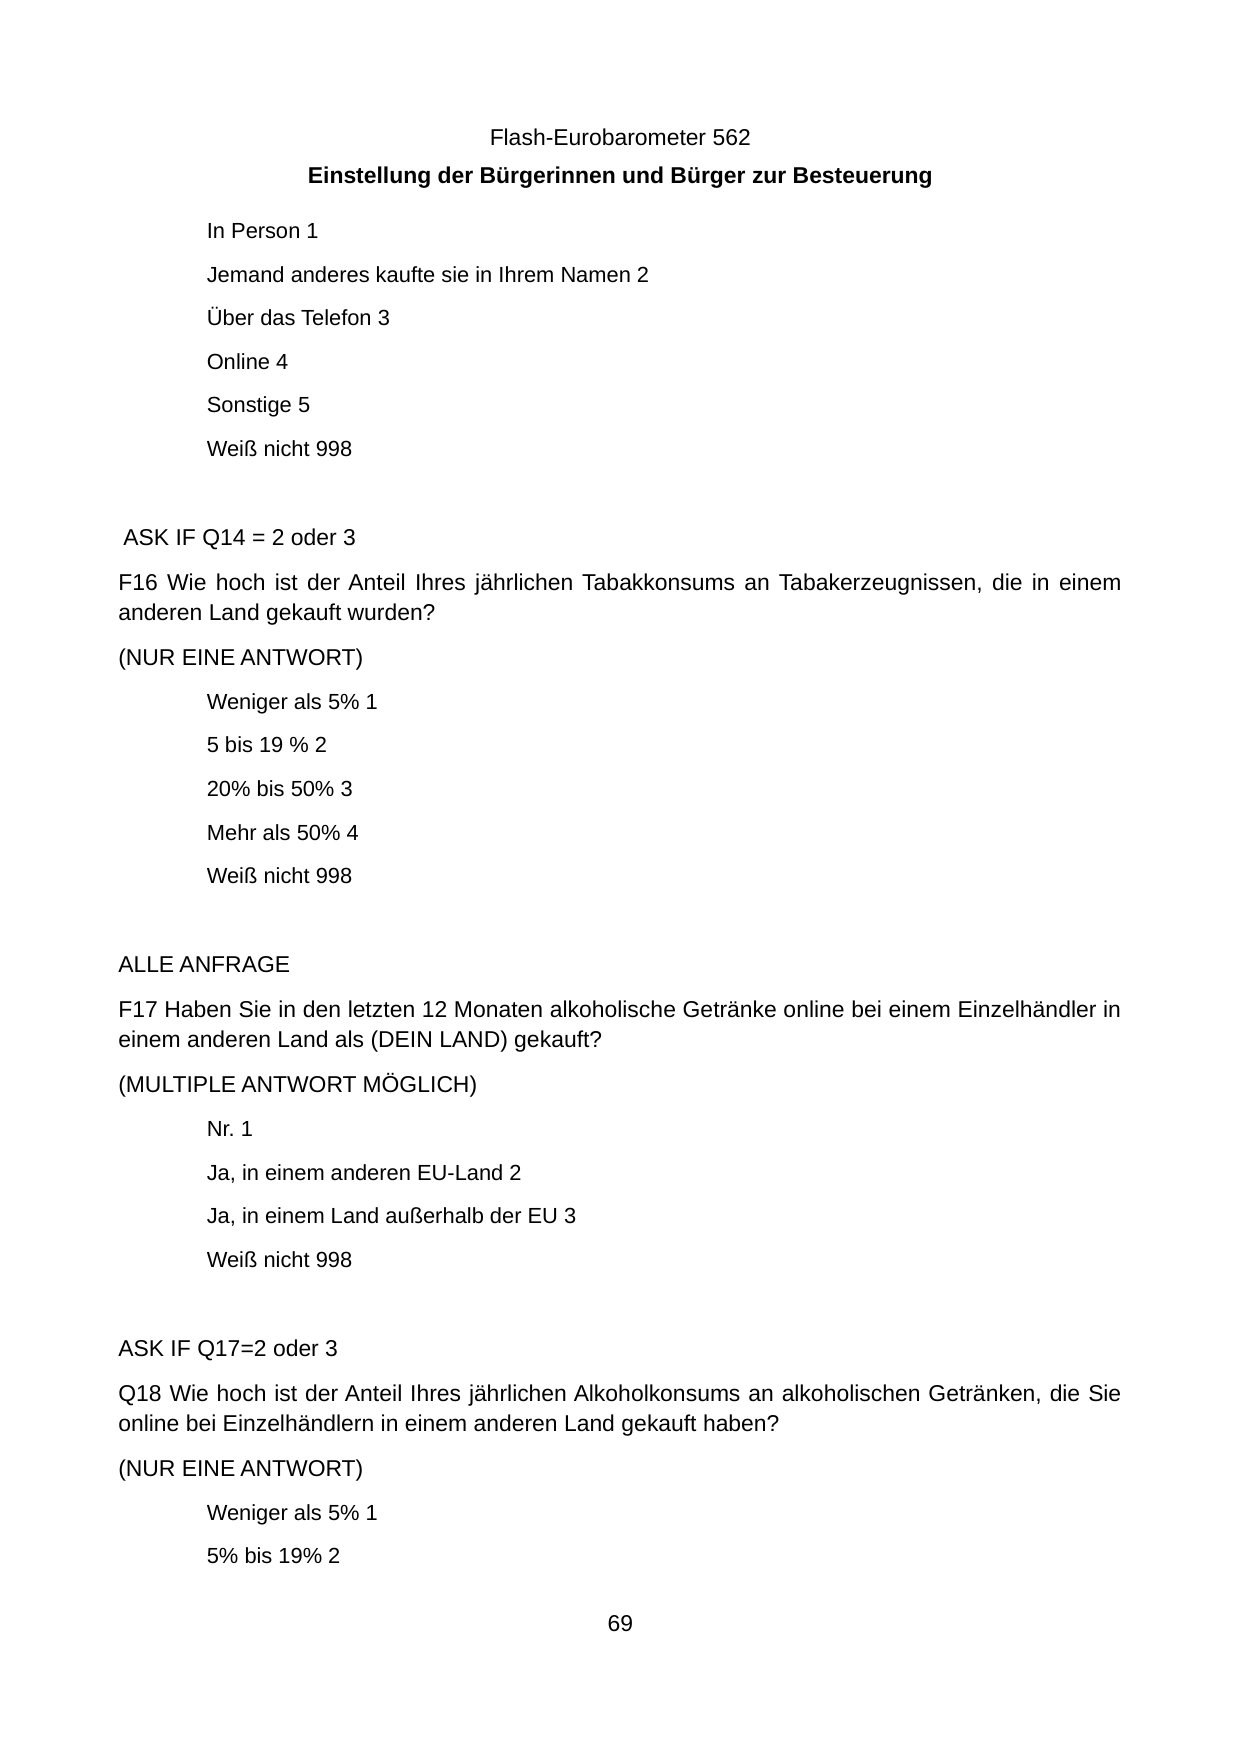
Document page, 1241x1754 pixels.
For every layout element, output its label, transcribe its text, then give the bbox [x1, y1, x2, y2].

text ALLE ANFRAGE [118, 951, 1122, 978]
text Ja, in einem Land außerhalb der EU 3 [207, 1203, 1122, 1228]
text Weniger als 5% 1 [207, 1499, 1122, 1524]
text Weniger als 5% 1 [207, 689, 1122, 714]
text 5 bis 19 % 2 [207, 732, 1122, 757]
text Über das Telefon 3 [207, 305, 1122, 330]
text 5% bis 19% 2 [207, 1543, 1122, 1568]
text Jemand anderes kaufte sie in Ihrem Namen 2 [207, 262, 1122, 287]
text Sonstige 5 [207, 392, 1122, 417]
text In Person 1 [207, 218, 1122, 243]
text Mehr als 50% 4 [207, 819, 1122, 844]
text (NUR EINE ANTWORT) [118, 644, 1122, 670]
text 20% bis 50% 3 [207, 776, 1122, 801]
text ASK IF Q17=2 oder 3 [118, 1335, 1122, 1361]
text Weiß nicht 998 [207, 863, 1122, 888]
text Q18 Wie hoch ist der Anteil Ihres jährlichen Alkoholkonsums an alkoholischen Getränken, die Sie online bei Einzelhändlern in einem anderen Land gekauft haben? [118, 1379, 1122, 1436]
text F16 Wie hoch ist der Anteil Ihres jährlichen Tabakkonsums an Tabakerzeugnissen, die in einem anderen Land gekauft wurden? [118, 569, 1122, 626]
text ASK IF Q14 = 2 oder 3 [118, 524, 1122, 551]
text Weiß nicht 998 [207, 1246, 1122, 1272]
text Ja, in einem anderen EU-Land 2 [207, 1159, 1122, 1184]
text (NUR EINE ANTWORT) [118, 1454, 1122, 1481]
text Nr. 1 [207, 1116, 1122, 1141]
text Weiß nicht 998 [207, 436, 1122, 461]
text (MULTIPLE ANTWORT MÖGLICH) [118, 1071, 1122, 1097]
text Online 4 [207, 349, 1122, 374]
text F17 Haben Sie in den letzten 12 Monaten alkoholische Getränke online bei einem Einzelhändler in einem anderen Land als (DEIN LAND) gekauft? [118, 996, 1122, 1053]
